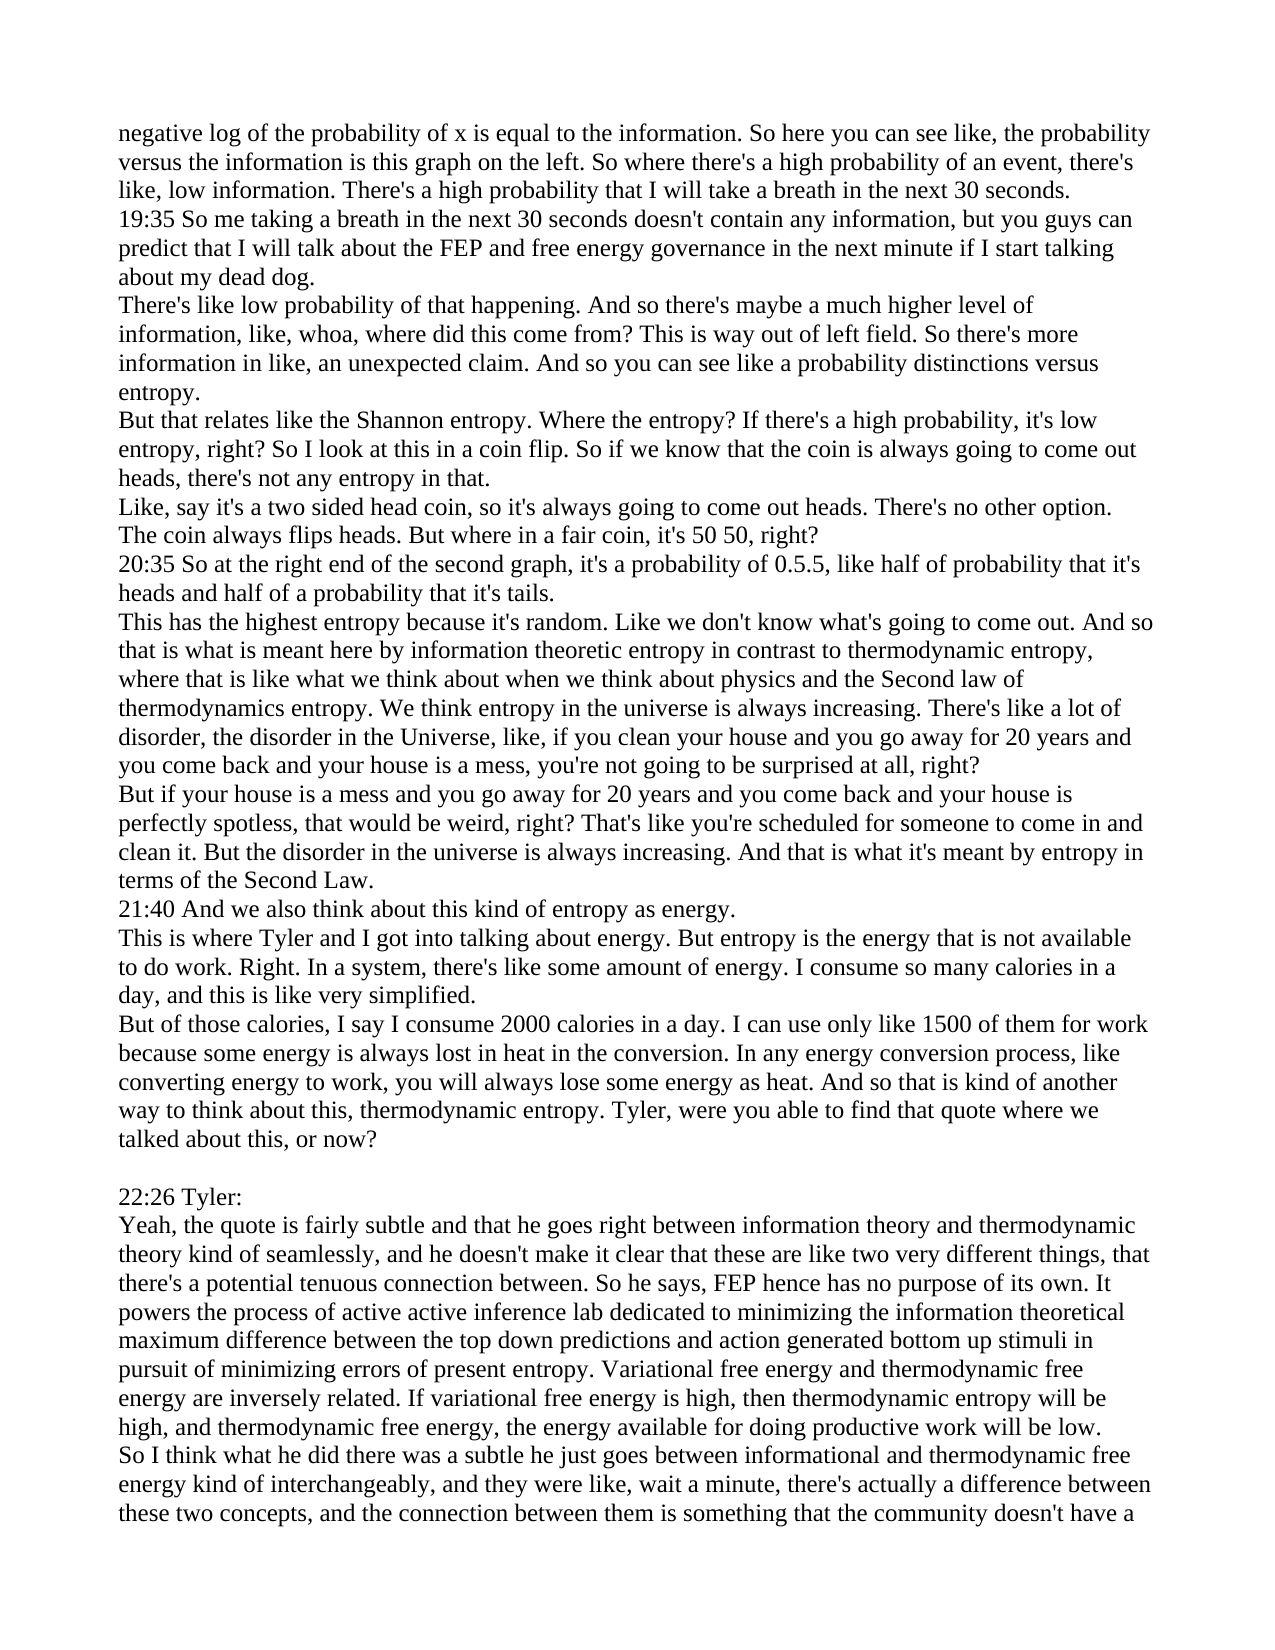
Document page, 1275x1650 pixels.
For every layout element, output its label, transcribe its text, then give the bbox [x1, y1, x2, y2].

text This has the highest entropy because it's random. Like we don't know what's going to come out. And so that is what is meant here by information theoretic entropy in contrast to thermodynamic entropy, where that is like what we think about when we think about physics and the Second law of thermodynamics entropy. We think entropy in the universe is always increasing. There's like a lot of disorder, the disorder in the Universe, like, if you clean your house and you go away for 20 years and you come back and your house is a mess, you're not going to be surprised at all, right? [118, 607, 1157, 779]
text 22:26 Tyler: [118, 1182, 1157, 1211]
text 19:35 So me taking a breath in the next 30 seconds doesn't contain any information, but you guys can predict that I will talk about the FEP and free energy governance in the next minute if I start talking about my dead dog. [118, 204, 1157, 291]
text This is where Tyler and I got into talking about energy. But entropy is the energy that is not available to do work. Right. In a system, there's like some amount of energy. I consume so many calories in a day, and this is like very simplified. [118, 923, 1157, 1009]
text negative log of the probability of x is equal to the information. So here you can see like, the probability versus the information is this graph on the left. So where there's a high probability of an event, there's like, low information. There's a high probability that I will take a breath in the next 30 seconds. [118, 118, 1157, 204]
text But that relates like the Shannon entropy. Where the entropy? If there's a high probability, it's low entropy, right? So I look at this in a coin flip. So if we know that the coin is always going to come out heads, there's not any entropy in that. [118, 406, 1157, 492]
text There's like low probability of that happening. And so there's maybe a much higher level of information, like, whoa, where did this come from? This is way out of left field. So there's more information in like, an unexpected claim. And so you can see like a probability distinctions versus entropy. [118, 291, 1157, 406]
text 20:35 So at the right end of the second graph, it's a probability of 0.5.5, like half of probability that it's heads and half of a probability that it's tails. [118, 549, 1157, 607]
text So I think what he did there was a subtle he just goes between informational and thermodynamic free energy kind of interchangeably, and they were like, wait a minute, there's actually a difference between these two concepts, and the connection between them is something that the community doesn't have a [118, 1441, 1157, 1527]
text But if your house is a mess and you go away for 20 years and you come back and your house is perfectly spotless, that would be weird, right? That's like you're scheduled for someone to come in and clean it. But the disorder in the universe is always increasing. And that is what it's meant by entropy in terms of the Second Law. [118, 779, 1157, 894]
text But of those calories, I say I consume 2000 calories in a day. I can use only like 1500 of them for work because some energy is always lost in heat in the conversion. In any energy conversion process, like converting energy to work, you will always lose some energy as heat. And so that is kind of another way to think about this, thermodynamic entropy. Tyler, were you able to find that quote where we talked about this, or now? [118, 1009, 1157, 1153]
text 21:40 And we also think about this kind of entropy as energy. [118, 894, 1157, 923]
text Like, say it's a two sided head coin, so it's always going to come out heads. There's no other option. The coin always flips heads. But where in a fair coin, it's 50 50, right? [118, 492, 1157, 549]
text Yeah, the quote is fairly subtle and that he goes right between information theory and thermodynamic theory kind of seamlessly, and he doesn't make it clear that these are like two very different things, that there's a potential tenuous connection between. So he says, FEP hence has no purpose of its own. It powers the process of active active inference lab dedicated to minimizing the information theoretical maximum difference between the top down predictions and action generated bottom up stimuli in pursuit of minimizing errors of present entropy. Variational free energy and thermodynamic free energy are inversely related. If variational free energy is high, then thermodynamic entropy will be high, and thermodynamic free energy, the energy available for doing productive work will be low. [118, 1211, 1157, 1441]
